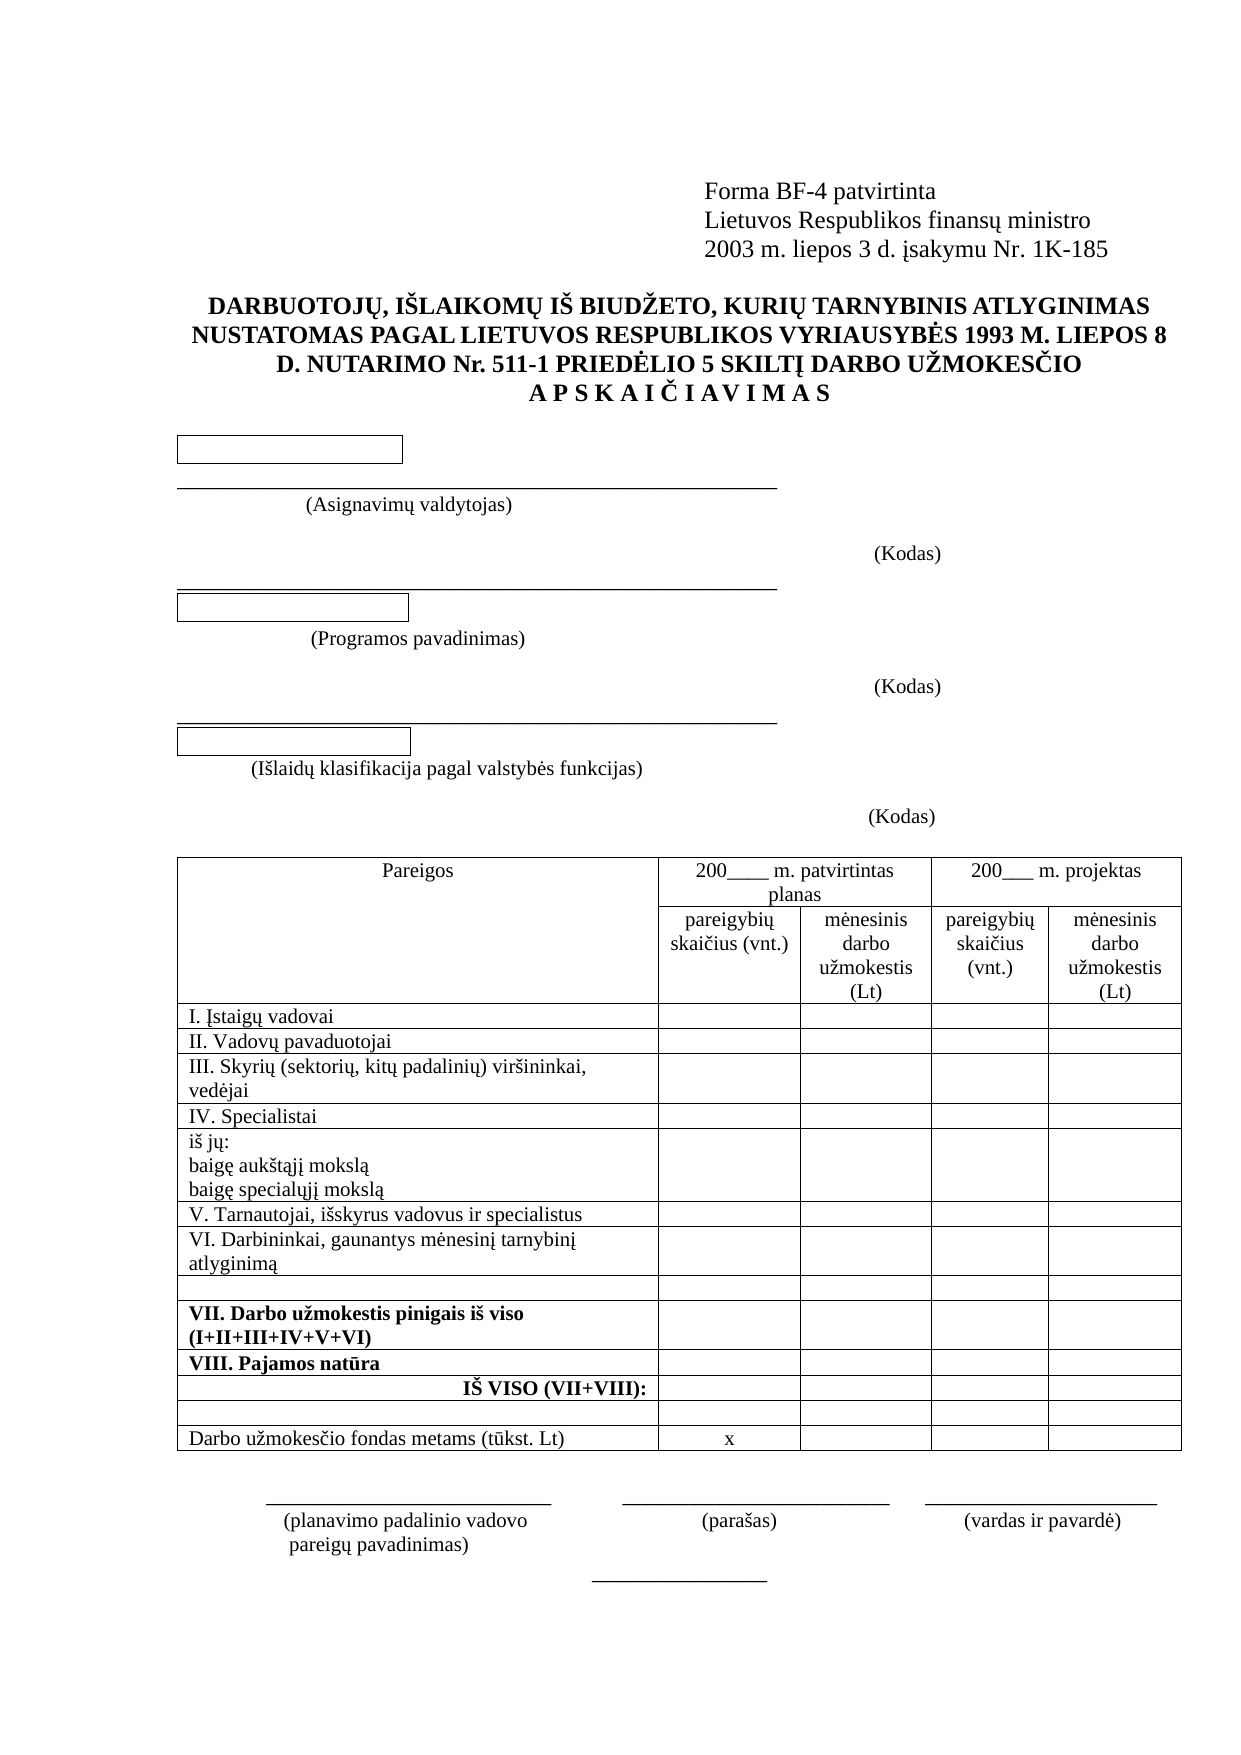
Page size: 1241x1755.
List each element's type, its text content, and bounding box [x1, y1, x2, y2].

table_cell [932, 1276, 1048, 1300]
text (planavimo padalinio vadovo (parašas) (vardas ir pavardė) [177, 1508, 1181, 1532]
table_cell [659, 1129, 800, 1153]
table_cell [1049, 1177, 1181, 1201]
table_cell III. Skyrių (sektorių, kitų padalinių) viršininkai, vedėjai [178, 1054, 658, 1102]
table_cell [801, 1301, 931, 1349]
table_cell [932, 1227, 1048, 1275]
table_cell VII. Darbo užmokestis pinigais iš viso (I+II+III+IV+V+VI) [178, 1301, 658, 1349]
table_cell [1049, 1104, 1181, 1128]
table_cell IV. Specialistai [178, 1104, 658, 1128]
table_cell [801, 1153, 931, 1177]
table_cell [932, 1153, 1048, 1177]
table_cell [801, 1202, 931, 1226]
text (Asignavimų valdytojas) [177, 492, 1181, 516]
text Lietuvos Respublikos finansų ministro [704, 205, 1181, 234]
table_cell [178, 1276, 658, 1300]
table_cell baigę specialųjį mokslą [178, 1177, 658, 1201]
table_cell [801, 1376, 931, 1399]
table_cell [932, 1004, 1048, 1028]
text DARBUOTOJŲ, IŠLAIKOMŲ IŠ BIUDŽETO, KURIŲ TARNYBINIS ATLYGINIMAS [177, 291, 1181, 320]
table_cell [659, 1054, 800, 1102]
table_cell [659, 1153, 800, 1177]
text NUSTATOMAS PAGAL LIETUVOS RESPUBLIKOS VYRIAUSYBĖS 1993 M. LIEPOS 8 D. NUTARIMO Nr. 511-1 PRIEDĖLIO 5 SKILTĮ DARBO UŽMOKESČIO [177, 320, 1181, 378]
table_cell [659, 1004, 800, 1028]
table_cell [659, 1202, 800, 1226]
text pareigų pavadinimas) [177, 1532, 1181, 1556]
table_cell [1049, 1350, 1181, 1374]
table_cell [801, 1129, 931, 1153]
table_cell [659, 1376, 800, 1399]
table_cell [932, 1350, 1048, 1374]
table_cell Darbo užmokesčio fondas metams (tūkst. Lt) [178, 1426, 658, 1450]
table_header [178, 728, 410, 755]
table_cell [801, 1276, 931, 1300]
table_cell [659, 1401, 800, 1425]
table_cell [1049, 1029, 1181, 1053]
table_cell pareigybių skaičius (vnt.) [932, 907, 1048, 1003]
table_cell [659, 1350, 800, 1374]
table_cell V. Tarnautojai, išskyrus vadovus ir specialistus [178, 1202, 658, 1226]
table_cell I. Įstaigų vadovai [178, 1004, 658, 1028]
table_cell [659, 1029, 800, 1053]
table_cell [1049, 1202, 1181, 1226]
text 2003 m. liepos 3 d. įsakymu Nr. 1K-185 [704, 234, 1181, 263]
table_cell [932, 1054, 1048, 1102]
table_cell [932, 1177, 1048, 1201]
text ______________ [177, 1556, 1181, 1585]
table_cell mėnesinis darbo užmokestis (Lt) [801, 907, 931, 1003]
table_cell [932, 1129, 1048, 1153]
table_cell pareigybių skaičius (vnt.) [659, 907, 800, 1003]
table_header 200____ m. patvirtintas planas [659, 858, 931, 906]
table_cell VI. Darbininkai, gaunantys mėnesinį tarnybinį atlyginimą [178, 1227, 658, 1275]
table_cell [801, 1004, 931, 1028]
table_cell [801, 1104, 931, 1128]
table_cell [932, 1202, 1048, 1226]
table_cell [659, 1104, 800, 1128]
text (Programos pavadinimas) [177, 622, 1181, 650]
table_cell baigę aukštąjį mokslą [178, 1153, 658, 1177]
table_cell [659, 1227, 800, 1275]
table_cell [1049, 1129, 1181, 1153]
table_cell [1049, 1376, 1181, 1399]
text (Kodas) [177, 804, 1181, 828]
table_cell [1049, 1004, 1181, 1028]
table_cell [1049, 1301, 1181, 1349]
table_cell [801, 1426, 931, 1450]
table_cell [659, 1276, 800, 1300]
table_cell [801, 1029, 931, 1053]
table_cell [932, 1401, 1048, 1425]
table_cell [1049, 1276, 1181, 1300]
table_cell iš jų: [178, 1129, 658, 1153]
table_cell [801, 1227, 931, 1275]
table_cell [932, 1301, 1048, 1349]
text (Išlaidų klasifikacija pagal valstybės funkcijas) [177, 756, 1181, 780]
table_cell mėnesinis darbo užmokestis (Lt) [1049, 907, 1181, 1003]
table_cell [1049, 1426, 1181, 1450]
table_header 200___ m. projektas [932, 858, 1181, 906]
table_cell x [659, 1426, 800, 1450]
table_cell [659, 1301, 800, 1349]
table_cell [1049, 1401, 1181, 1425]
text (Kodas) [177, 540, 1181, 564]
table_cell [932, 1029, 1048, 1053]
table_cell [801, 1177, 931, 1201]
table_cell II. Vadovų pavaduotojai [178, 1029, 658, 1053]
text APSKAIČIAVIMAS [177, 378, 1181, 406]
table_cell VIII. Pajamos natūra [178, 1350, 658, 1374]
table_cell [932, 1104, 1048, 1128]
table_header Pareigos [178, 858, 658, 1003]
table_cell [932, 1376, 1048, 1399]
table_cell [932, 1426, 1048, 1450]
text Forma BF-4 patvirtinta [704, 176, 1181, 205]
table_cell [178, 1401, 658, 1425]
table_cell [1049, 1153, 1181, 1177]
table_header [178, 436, 402, 462]
text (Kodas) [177, 674, 1181, 698]
table_cell [801, 1054, 931, 1102]
table_cell [659, 1177, 800, 1201]
table_header [178, 594, 408, 621]
table_cell IŠ VISO (VII+VIII): [178, 1376, 658, 1399]
table_cell [1049, 1054, 1181, 1102]
table_cell [801, 1401, 931, 1425]
table_cell [801, 1350, 931, 1374]
table_cell [1049, 1227, 1181, 1275]
